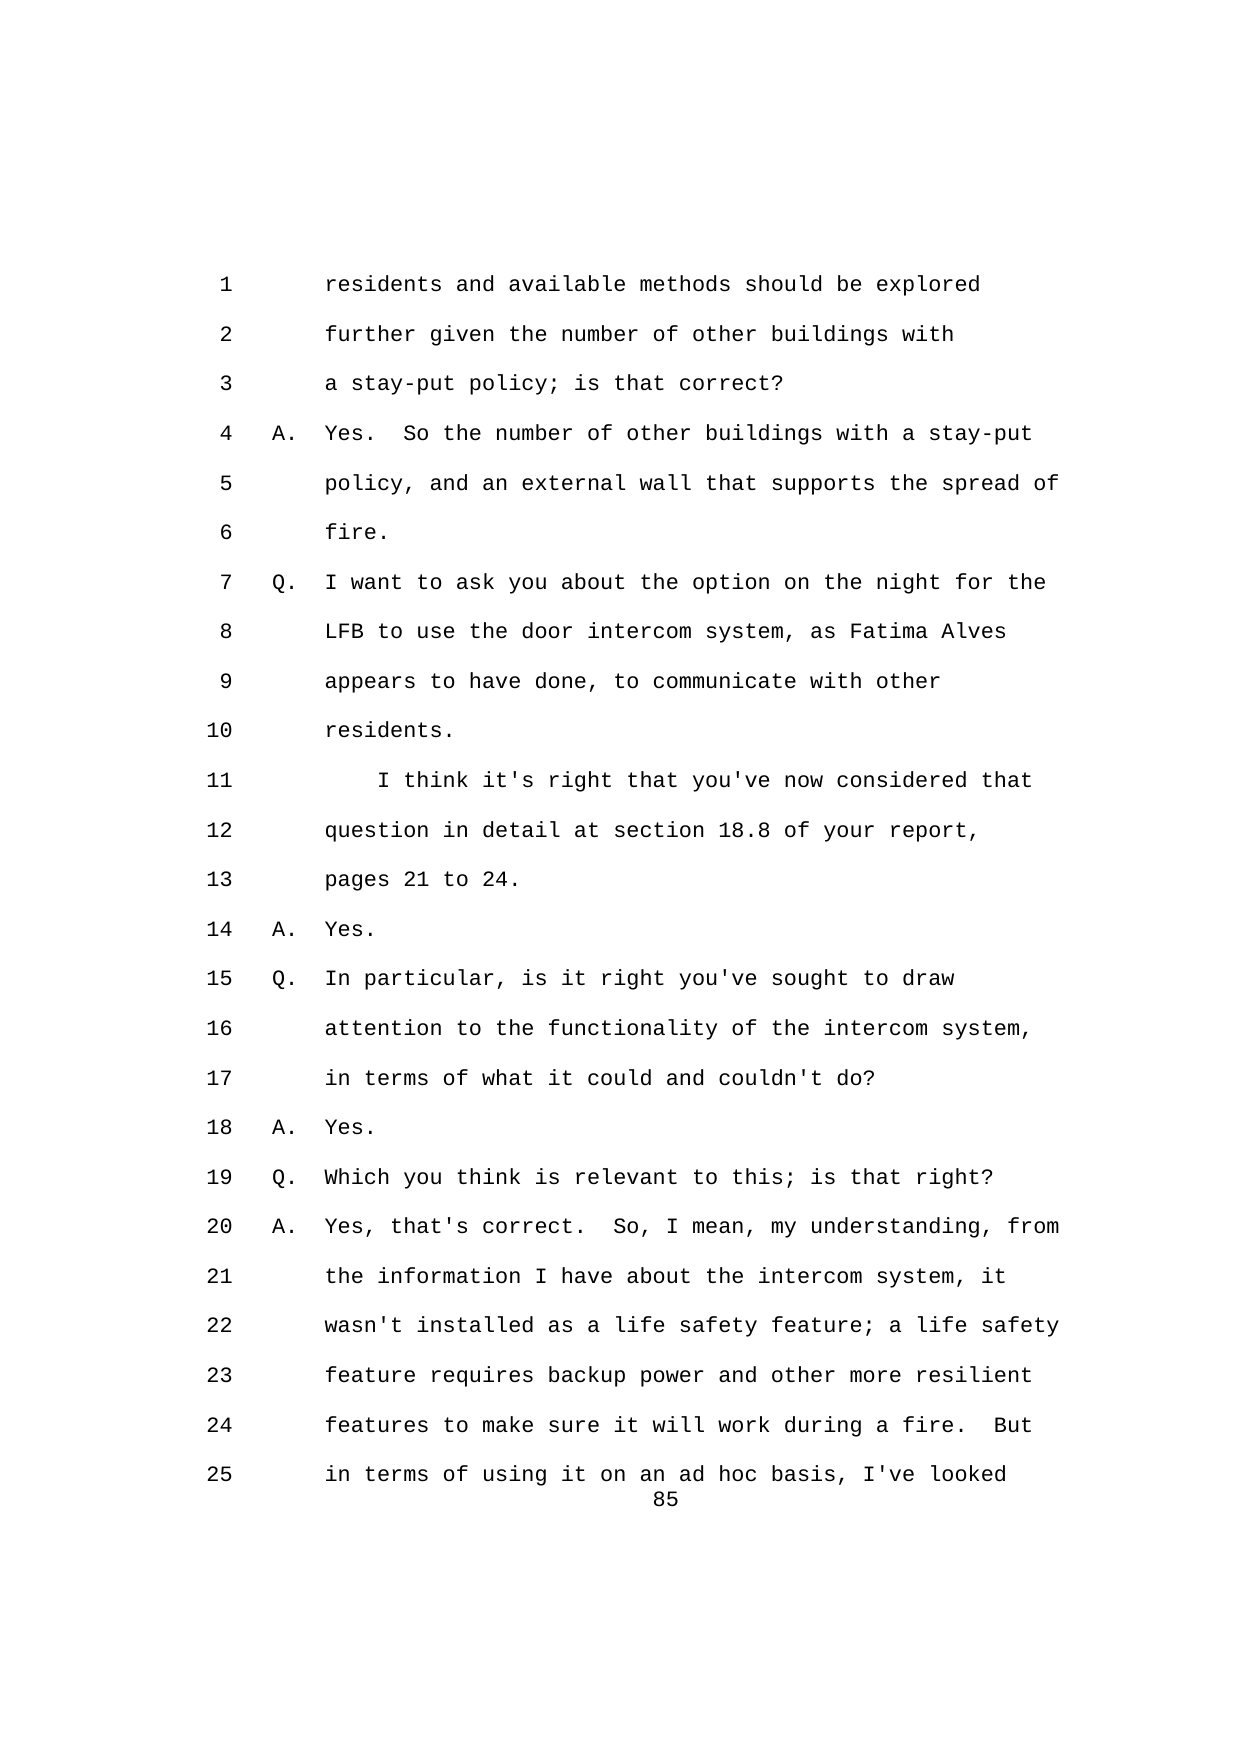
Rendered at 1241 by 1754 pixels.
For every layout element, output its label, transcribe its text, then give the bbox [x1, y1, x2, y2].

text 19 Q. Which you think is relevant to this; is that right? [75, 1166, 1165, 1191]
text 17 in terms of what it could and couldn't do? [75, 1067, 1165, 1091]
text 1 residents and available methods should be explored [75, 273, 1165, 298]
text 14 A. Yes. [75, 918, 1165, 943]
text 15 Q. In particular, is it right you've sought to draw [75, 967, 1165, 992]
text 5 policy, and an external wall that supports the spread of [75, 472, 1165, 496]
text 10 residents. [75, 719, 1165, 744]
text 9 appears to have done, to communicate with other [75, 670, 1165, 695]
text 18 A. Yes. [75, 1116, 1165, 1141]
text 85 [75, 1488, 1165, 1513]
text 23 feature requires backup power and other more resilient [75, 1364, 1165, 1389]
text 3 a stay-put policy; is that correct? [75, 372, 1165, 397]
text 6 fire. [75, 521, 1165, 546]
text 12 question in detail at section 18.8 of your report, [75, 819, 1165, 843]
text 4 A. Yes. So the number of other buildings with a stay-put [75, 422, 1165, 447]
text 8 LFB to use the door intercom system, as Fatima Alves [75, 620, 1165, 645]
text 13 pages 21 to 24. [75, 868, 1165, 893]
text 24 features to make sure it will work during a fire. But [75, 1414, 1165, 1438]
text 2 further given the number of other buildings with [75, 323, 1165, 348]
text 22 wasn't installed as a life safety feature; a life safety [75, 1314, 1165, 1339]
text 7 Q. I want to ask you about the option on the night for the [75, 571, 1165, 596]
text 25 in terms of using it on an ad hoc basis, I've looked [75, 1463, 1165, 1488]
text 11 I think it's right that you've now considered that [75, 769, 1165, 794]
text 21 the information I have about the intercom system, it [75, 1265, 1165, 1290]
text 16 attention to the functionality of the intercom system, [75, 1017, 1165, 1042]
text 20 A. Yes, that's correct. So, I mean, my understanding, from [75, 1215, 1165, 1240]
